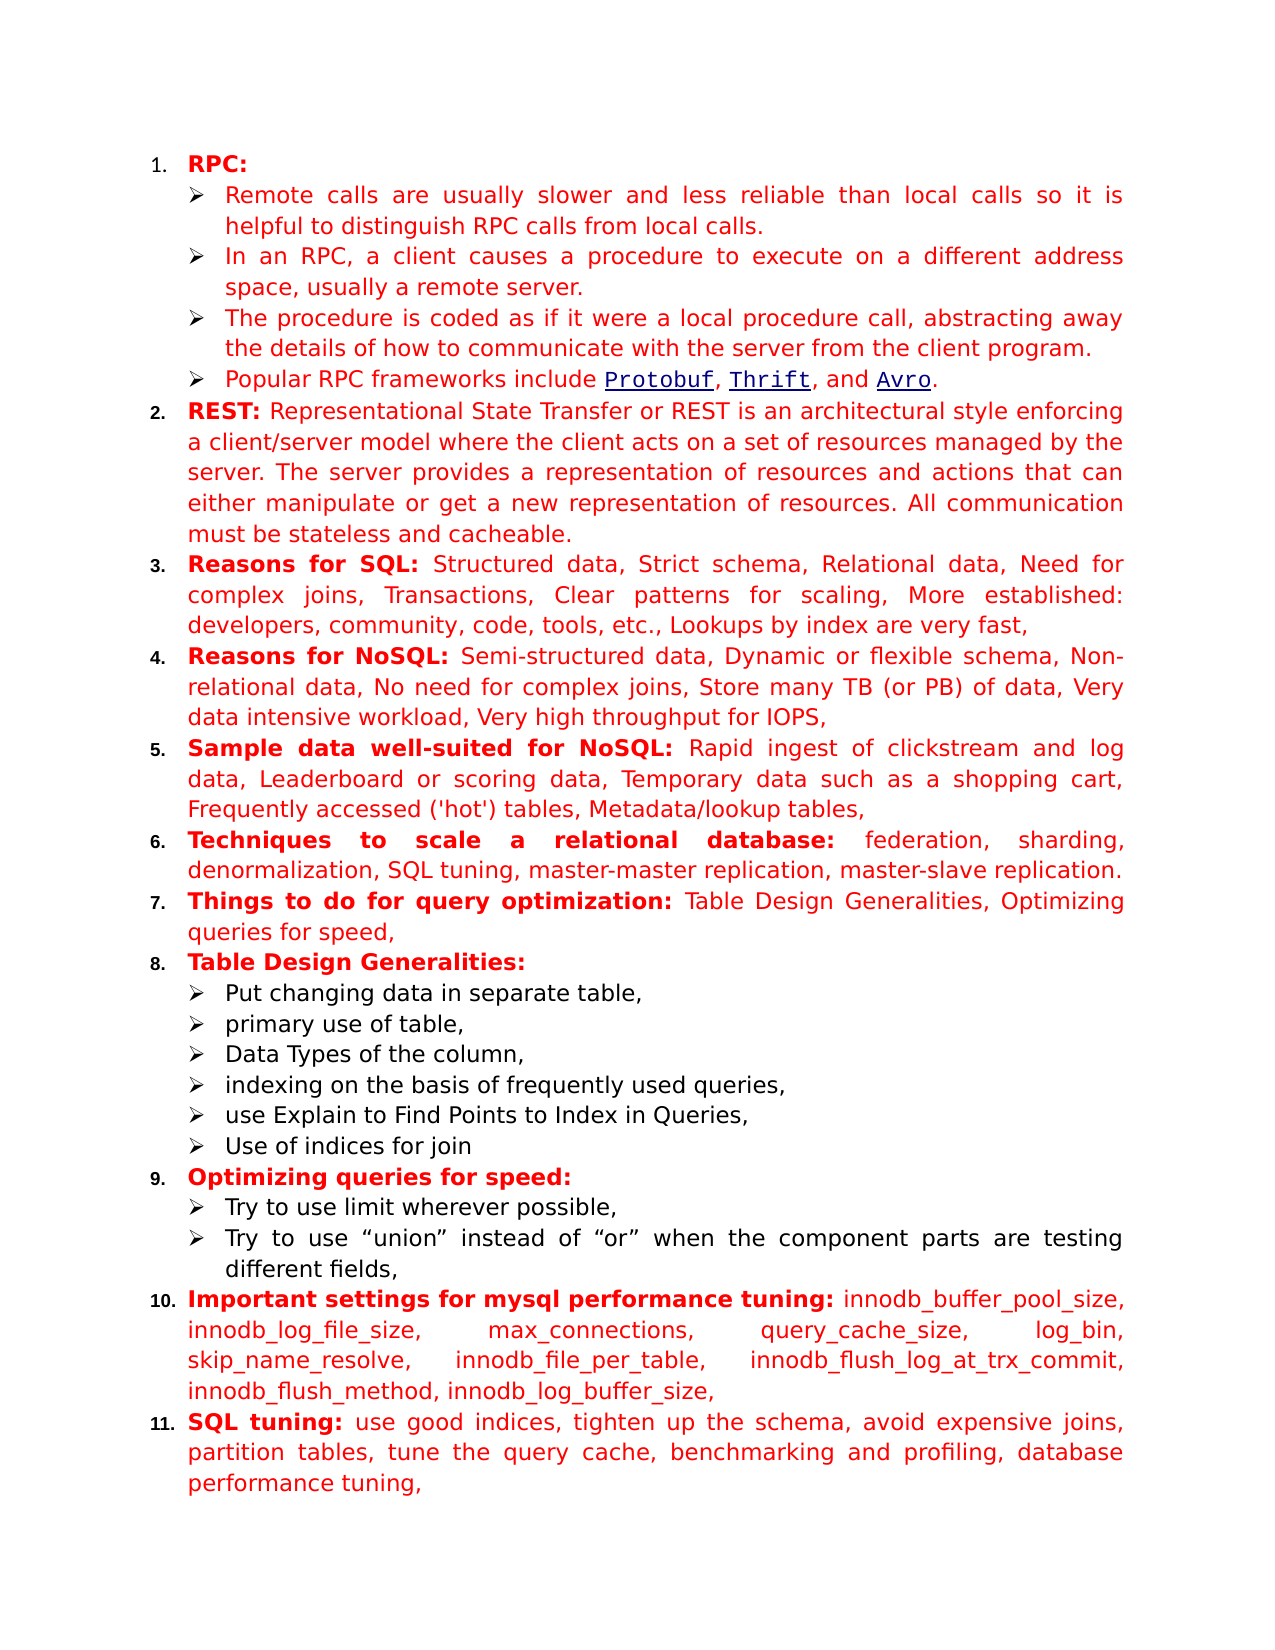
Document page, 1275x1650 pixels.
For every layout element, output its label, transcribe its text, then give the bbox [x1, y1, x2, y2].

list primary use of table, [187, 1011, 1125, 1037]
list REST: Representational State Transfer or REST is an architectural style enforcing a client/server model where the client acts on a set of resources managed by the server. The server provides a representation of resources and actions that can either manipulate or get a new representation of resources. All communication must be stateless and cacheable. [150, 398, 1125, 547]
list The procedure is coded as if it were a local procedure call, abstracting away the details of how to communicate with the server from the client program. [187, 305, 1125, 362]
list Techniques to scale a relational database: federation, sharding, denormalization, SQL tuning, master-master replication, master-slave replication. [150, 827, 1125, 884]
list Try to use “union” instead of “or” when the component parts are testing different fields, [187, 1225, 1125, 1282]
list In an RPC, a client causes a procedure to execute on a different address space, usually a remote server. [187, 243, 1125, 301]
list Try to use limit wherever possible, [187, 1194, 1125, 1221]
list Reasons for NoSQL: Semi-structured data, Dynamic or flexible schema, Non-relational data, No need for complex joins, Store many TB (or PB) of data, Very data intensive workload, Very high throughput for IOPS, [150, 643, 1125, 731]
list Important settings for mysql performance tuning: innodb_buffer_pool_size, innodb_log_file_size, max_connections, query_cache_size, log_bin, skip_name_resolve, innodb_file_per_table, innodb_flush_log_at_trx_commit, innodb_flush_method, innodb_log_buffer_size, [150, 1286, 1125, 1405]
list Sample data well-suited for NoSQL: Rapid ingest of clickstream and log data, Leaderboard or scoring data, Temporary data such as a shopping cart, Frequently accessed ('hot') tables, Metadata/lookup tables, [150, 735, 1125, 823]
list Reasons for SQL: Structured data, Strict schema, Relational data, Need for complex joins, Transactions, Clear patterns for scaling, More established: developers, community, code, tools, etc., Lookups by index are very fast, [150, 551, 1125, 639]
list Popular RPC frameworks include Protobuf, Thrift, and Avro. [187, 366, 1125, 394]
list Data Types of the column, [187, 1041, 1125, 1068]
list Remote calls are usually slower and less reliable than local calls so it is helpful to distinguish RPC calls from local calls. [187, 182, 1125, 239]
list use Explain to Find Points to Index in Queries, [187, 1103, 1125, 1129]
list indexing on the basis of frequently used queries, [187, 1072, 1125, 1099]
list Put changing data in separate table, [187, 980, 1125, 1007]
list RPC: [150, 150, 1125, 178]
list Table Design Generalities: [150, 949, 1125, 976]
list SQL tuning: use good indices, tighten up the schema, avoid expensive joins, partition tables, tune the query cache, benchmarking and profiling, database performance tuning, [150, 1409, 1125, 1497]
list Optimizing queries for speed: [150, 1164, 1125, 1191]
list Things to do for query optimization: Table Design Generalities, Optimizing queries for speed, [150, 888, 1125, 946]
list Use of indices for join [187, 1133, 1125, 1160]
